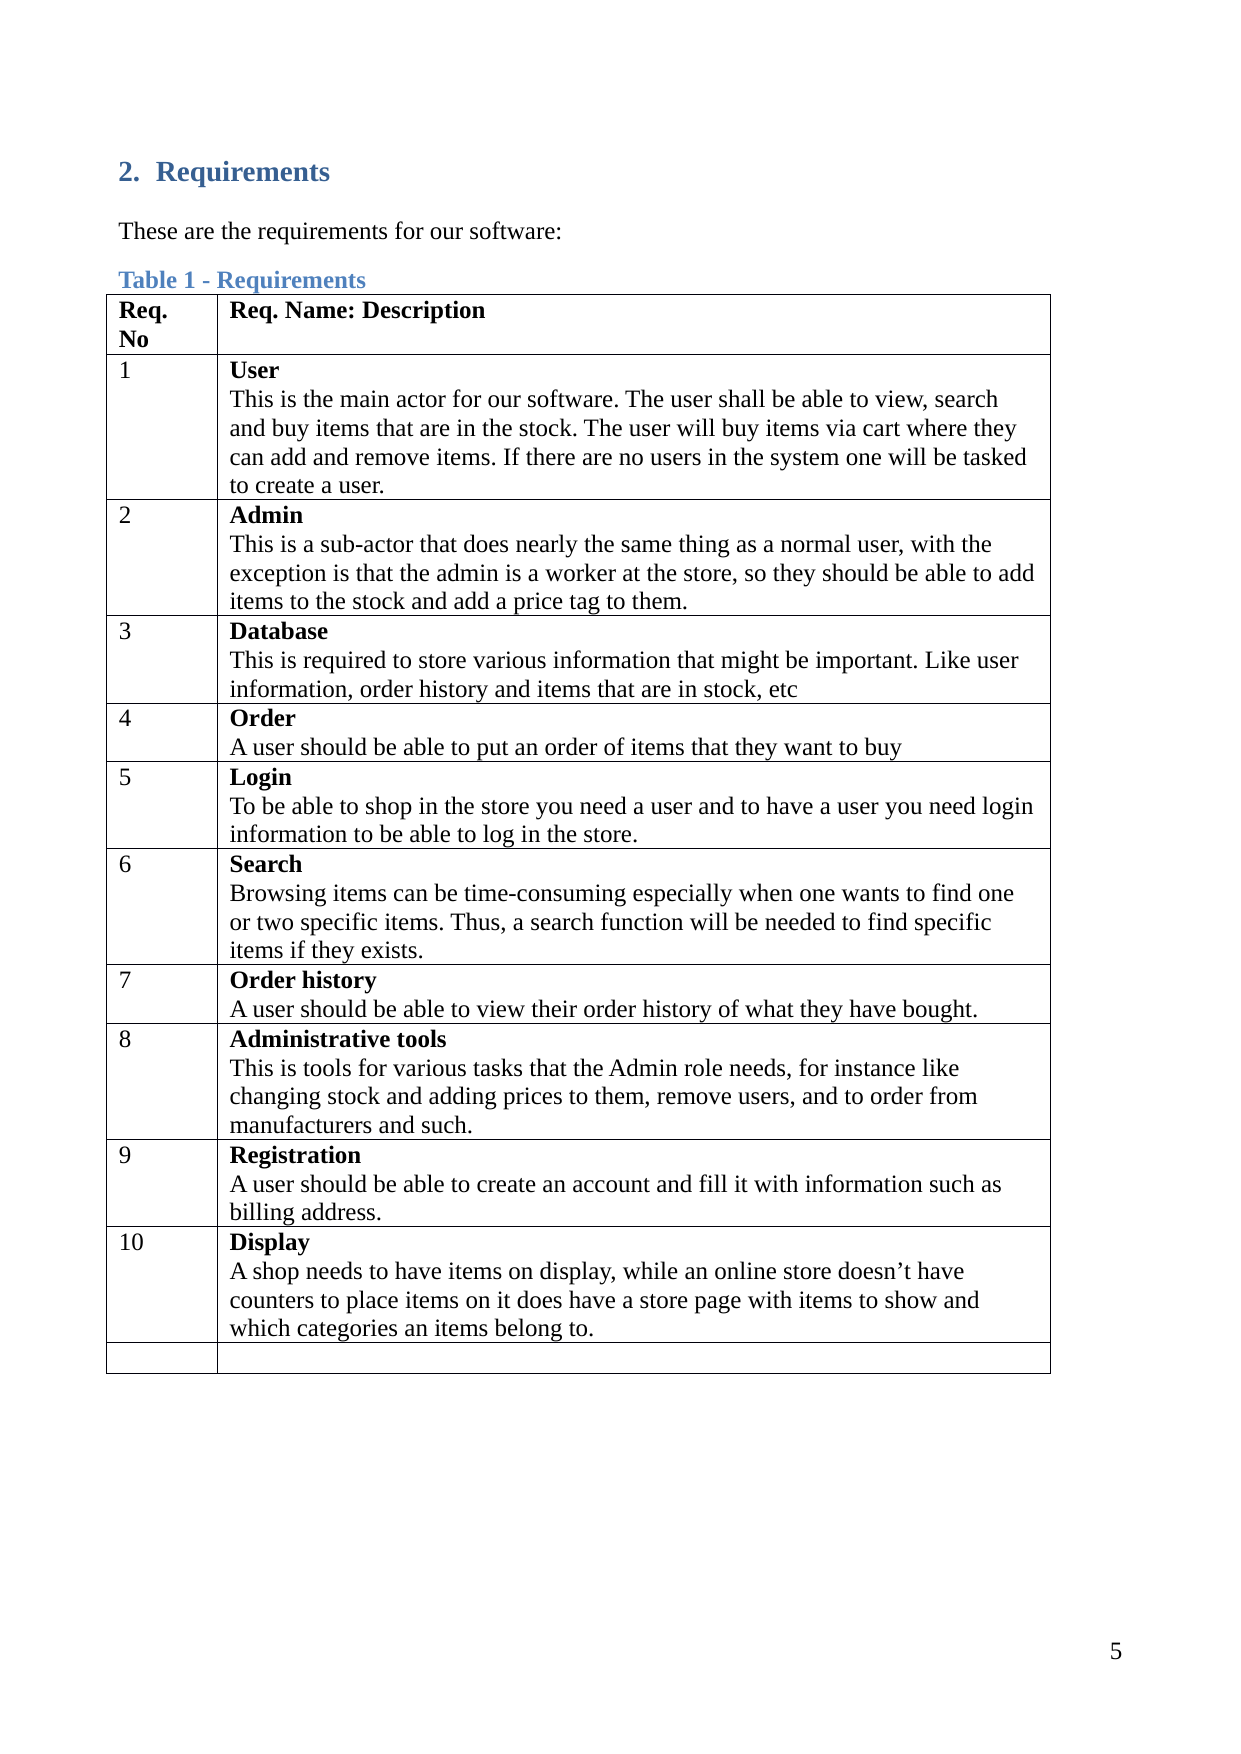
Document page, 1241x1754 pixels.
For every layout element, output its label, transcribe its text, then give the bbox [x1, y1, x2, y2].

table_cell [107, 1343, 217, 1373]
table_cell 2 [107, 500, 217, 615]
table_cell 4 [107, 704, 217, 761]
table_cell Search Browsing items can be time-consuming especially when one wants to find one or two specific items. Thus, a search function will be needed to find specific items if they exists. [218, 849, 1050, 964]
table_cell 6 [107, 849, 217, 964]
table_cell Admin This is a sub-actor that does nearly the same thing as a normal user, with the exception is that the admin is a worker at the store, so they should be able to add items to the stock and add a price tag to them. [218, 500, 1050, 615]
table_cell 9 [107, 1140, 217, 1226]
table_cell [218, 1343, 1050, 1373]
table_cell Login To be able to shop in the store you need a user and to have a user you need login information to be able to log in the store. [218, 762, 1050, 848]
table_cell User This is the main actor for our software. The user shall be able to view, search and buy items that are in the stock. The user will buy items via cart where they can add and remove items. If there are no users in the system one will be tasked to create a user. [218, 355, 1050, 499]
table_cell Database This is required to store various information that might be important. Like user information, order history and items that are in stock, etc [218, 616, 1050, 702]
table_cell 1 [107, 355, 217, 499]
table_cell Display A shop needs to have items on display, while an online store doesn’t have counters to place items on it does have a store page with items to show and which categories an items belong to. [218, 1227, 1050, 1342]
subtitle Table 1 - Requirements [118, 266, 1122, 294]
table_header Req. No [107, 295, 217, 354]
table_cell 3 [107, 616, 217, 702]
table_cell Order history A user should be able to view their order history of what they have bought. [218, 965, 1050, 1023]
table_cell Administrative tools This is tools for various tasks that the Admin role needs, for instance like changing stock and adding prices to them, remove users, and to order from manufacturers and such. [218, 1024, 1050, 1139]
table_cell Registration A user should be able to create an account and fill it with information such as billing address. [218, 1140, 1050, 1226]
subtitle Requirements [118, 154, 1122, 187]
table_header Req. Name: Description [218, 295, 1050, 354]
table_cell 8 [107, 1024, 217, 1139]
table_cell 5 [107, 762, 217, 848]
table_cell 7 [107, 965, 217, 1023]
table_cell Order A user should be able to put an order of items that they want to buy [218, 704, 1050, 761]
text These are the requirements for our software: [118, 216, 1122, 245]
table_cell 10 [107, 1227, 217, 1342]
